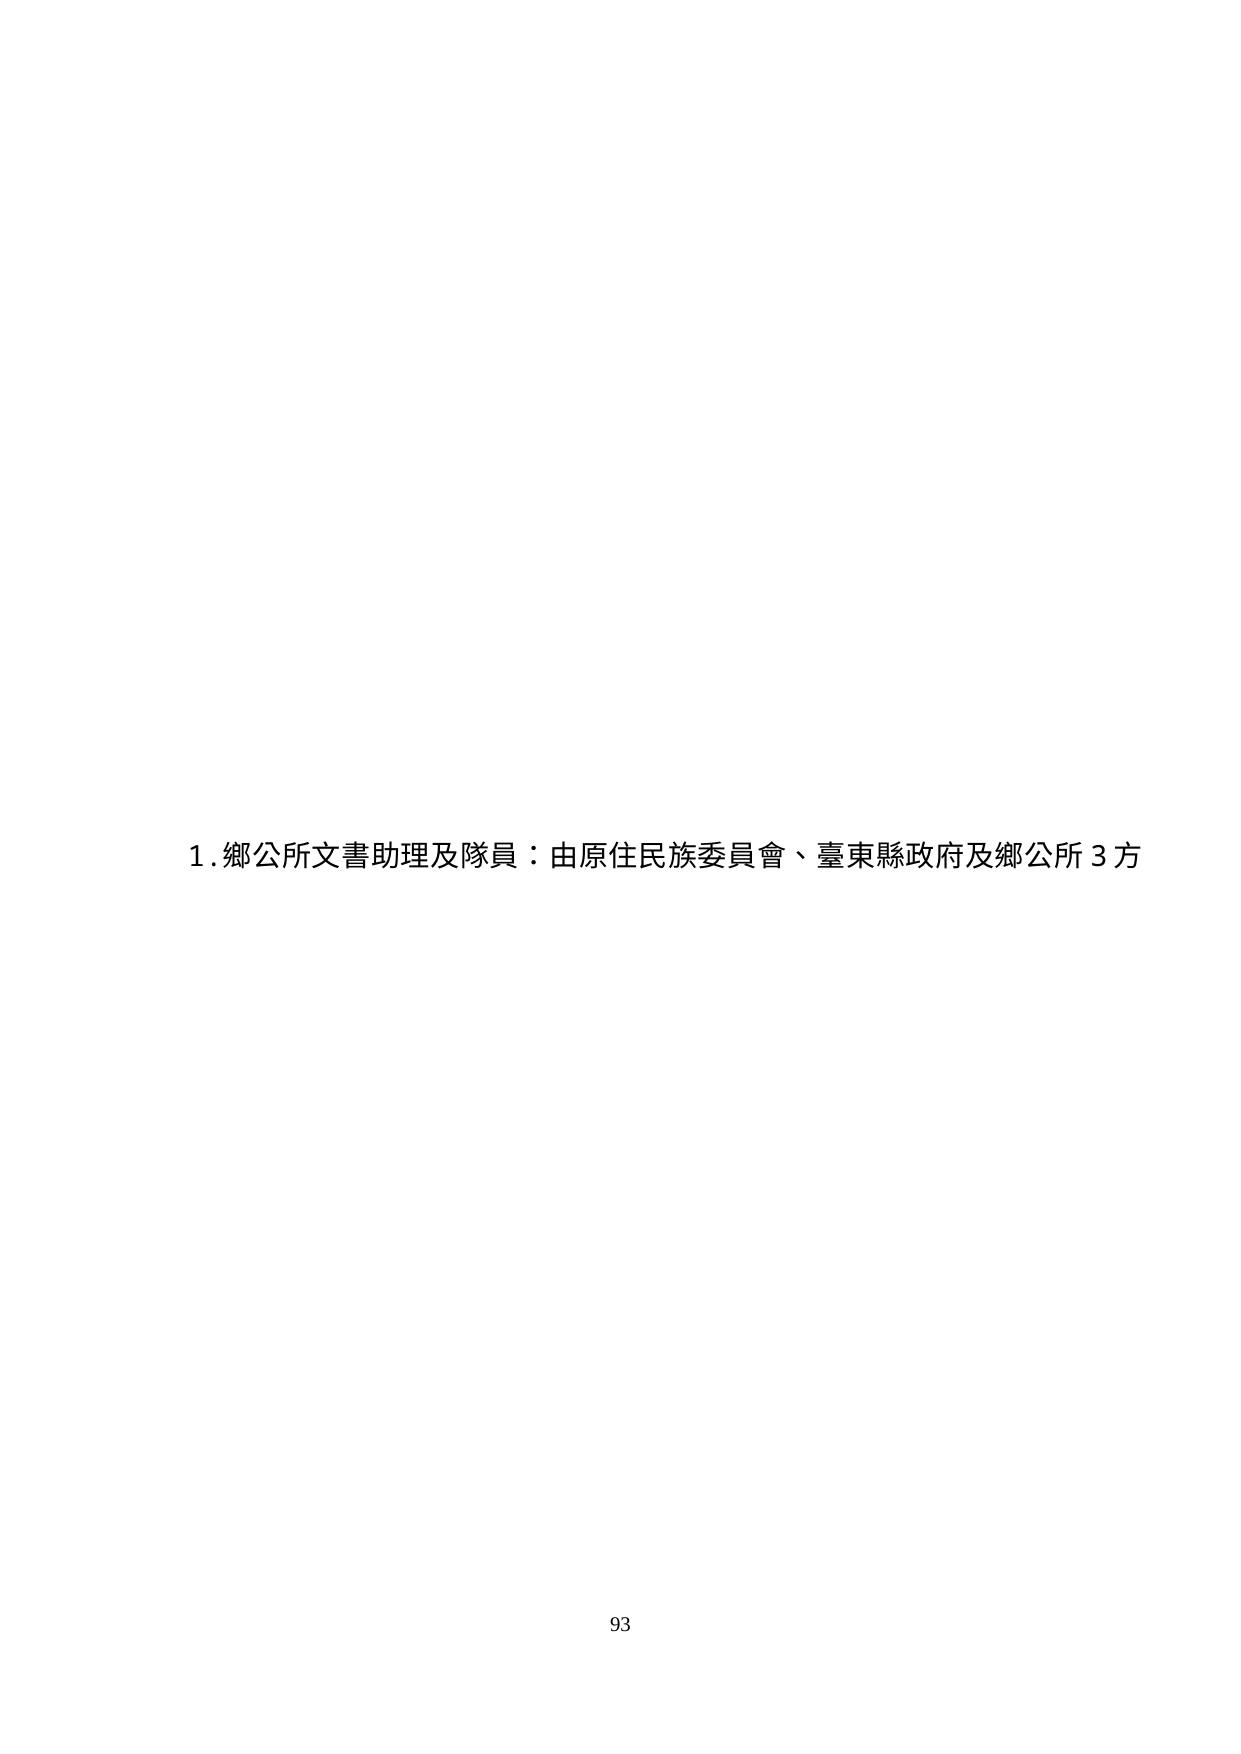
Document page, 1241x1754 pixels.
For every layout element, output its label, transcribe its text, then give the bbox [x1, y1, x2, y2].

text 1.鄉公所文書助理及隊員：由原住民族委員會、臺東縣政府及鄉公所3方 [187, 812, 1143, 875]
